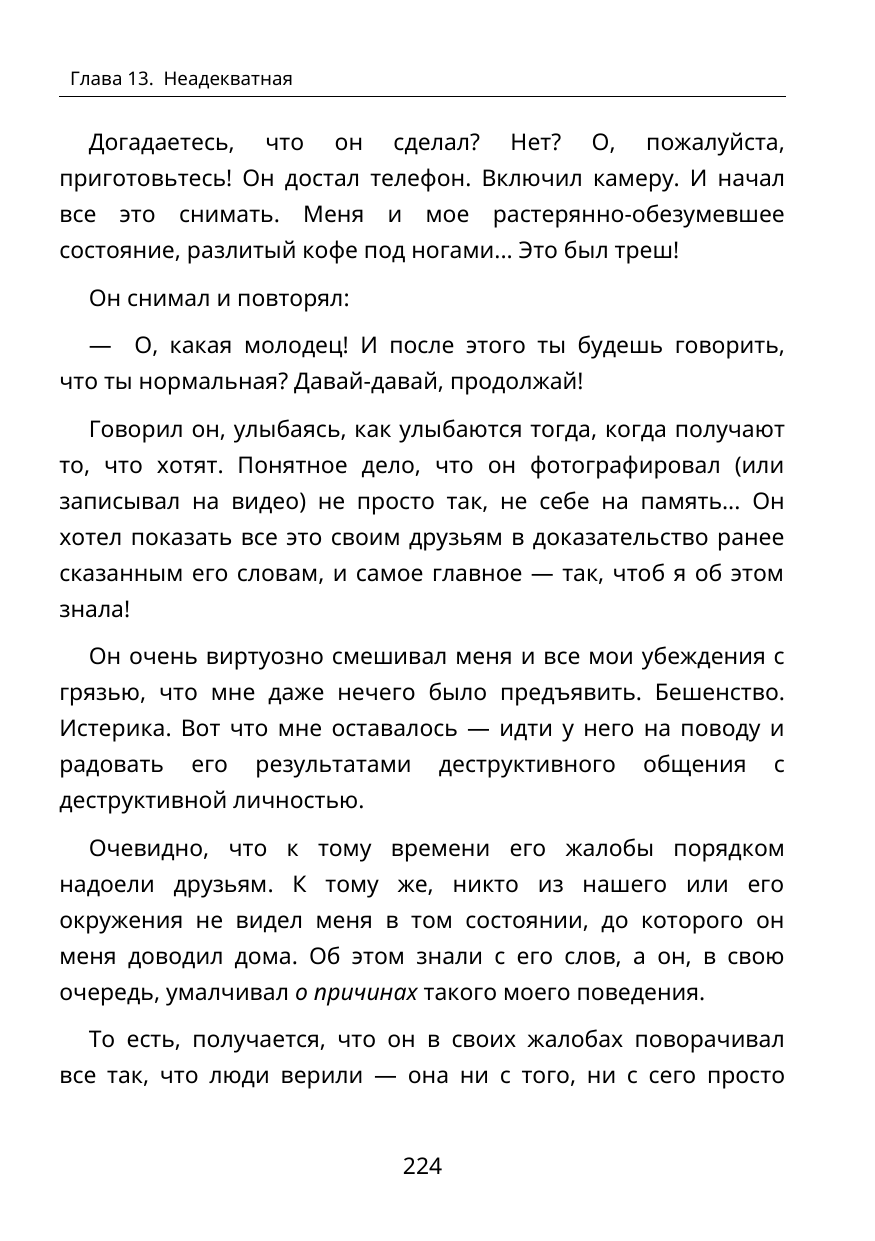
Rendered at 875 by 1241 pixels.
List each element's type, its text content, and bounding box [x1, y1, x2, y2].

text То есть, получается, что он в своих жалобах поворачивал все так, что люди верили — она ни с того, ни с сего просто [59, 1023, 786, 1090]
list О, какая молодец! И после этого ты будешь говорить, что ты нормальная? Давай-давай, продолжай! [59, 329, 786, 396]
text Говорил он, улыбаясь, как улыбаются тогда, когда получают то, что хотят. Понятное дело, что он фотографировал (или записывал на видео) не просто так, не себе на память... Он хотел показать все это своим друзьям в доказательство ранее сказанным его словам, и самое главное — так, чтоб я об этом знала! [59, 413, 786, 624]
text Догадаетесь, что он сделал? Нет? О, пожалуйста, приготовьтесь! Он достал телефон. Включил камеру. И начал все это снимать. Меня и мое растерянно-обезумевшее состояние, разлитый кофе под ногами... Это был треш! [59, 126, 786, 265]
text Он снимал и повторял: [59, 282, 786, 313]
text Он очень виртуозно смешивал меня и все мои убеждения с грязью, что мне даже нечего было предъявить. Бешенство. Истерика. Вот что мне оставалось — идти у него на поводу и радовать его результатами деструктивного общения с деструктивной личностью. [59, 640, 786, 815]
text Очевидно, что к тому времени его жалобы порядком надоели друзьям. К тому же, никто из нашего или его окружения не видел меня в том состоянии, до которого он меня доводил дома. Об этом знали с его слов, а он, в свою очередь, умалчивал о причинах такого моего поведения. [59, 832, 786, 1007]
